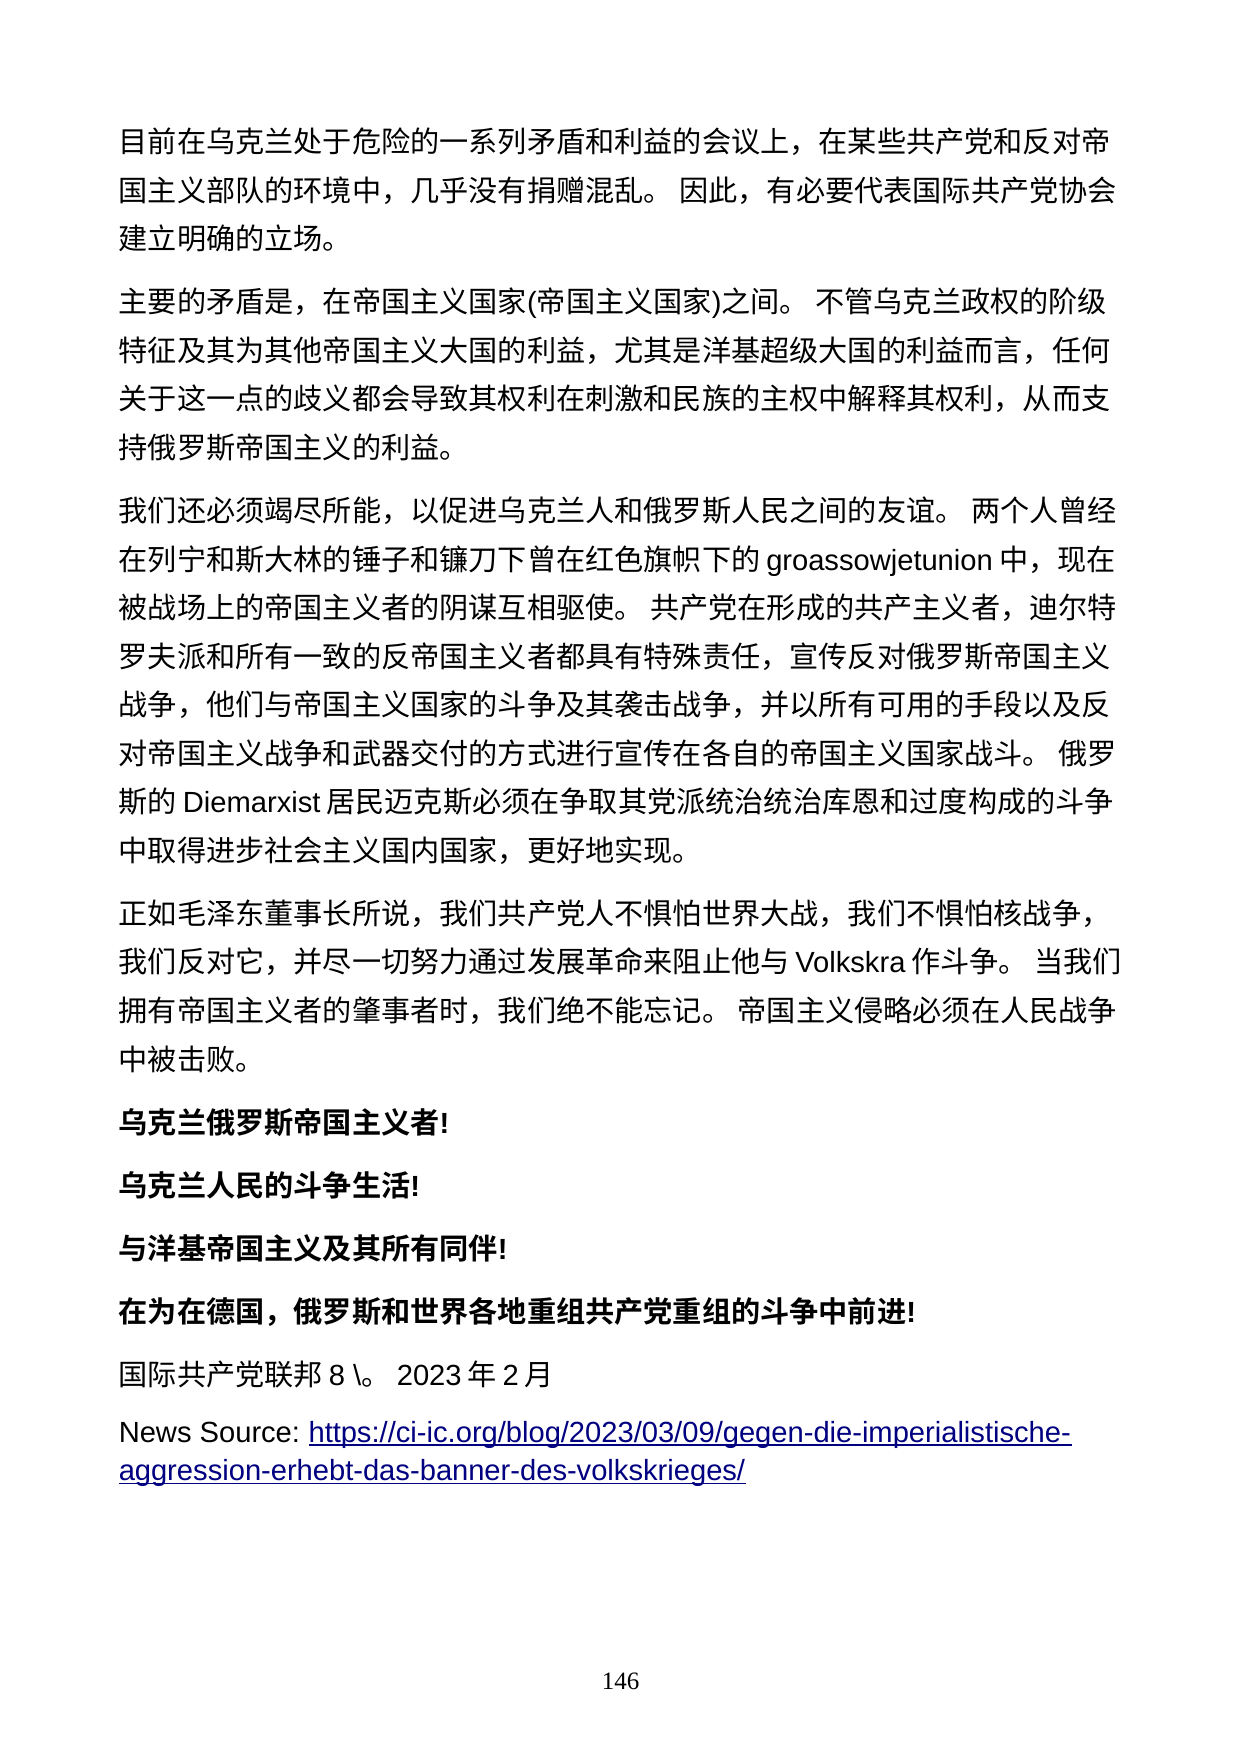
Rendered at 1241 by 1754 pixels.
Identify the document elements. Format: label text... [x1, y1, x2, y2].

text 乌克兰俄罗斯帝国主义者! [118, 1099, 1122, 1141]
text News Source: https://ci-ic.org/blog/2023/03/09/gegen-die-imperialistische-aggression-erhebt-das-banner-des-volkskrieges/ [118, 1415, 1122, 1487]
text 与洋基帝国主义及其所有同伴! [118, 1225, 1122, 1268]
text 乌克兰人民的斗争生活! [118, 1162, 1122, 1204]
text 在为在德国，俄罗斯和世界各地重组共产党重组的斗争中前进! [118, 1288, 1122, 1331]
text 正如毛泽东董事长所说，我们共产党人不惧怕世界大战，我们不惧怕核战争，我们反对它，并尽一切努力通过发展革命来阻止他与Volkskra作斗争。 当我们拥有帝国主义者的肇事者时，我们绝不能忘记。 帝国主义侵略必须在人民战争中被击败。 [118, 890, 1122, 1078]
text 目前在乌克兰处于危险的一系列矛盾和利益的会议上，在某些共产党和反对帝国主义部队的环境中，几乎没有捐赠混乱。 因此，有必要代表国际共产党协会建立明确的立场。 [118, 118, 1122, 258]
text 国际共产党联邦8 \。 2023年2月 [118, 1352, 1122, 1394]
text 主要的矛盾是，在帝国主义国家(帝国主义国家)之间。 不管乌克兰政权的阶级特征及其为其他帝国主义大国的利益，尤其是洋基超级大国的利益而言，任何关于这一点的歧义都会导致其权利在刺激和民族的主权中解释其权利，从而支持俄罗斯帝国主义的利益。 [118, 279, 1122, 467]
text 我们还必须竭尽所能，以促进乌克兰人和俄罗斯人民之间的友谊。 两个人曾经在列宁和斯大林的锤子和镰刀下曾在红色旗帜下的groassowjetunion中，现在被战场上的帝国主义者的阴谋互相驱使。 共产党在形成的共产主义者，迪尔特罗夫派和所有一致的反帝国主义者都具有特殊责任，宣传反对俄罗斯帝国主义战争，他们与帝国主义国家的斗争及其袭击战争，并以所有可用的手段以及反对帝国主义战争和武器交付的方式进行宣传在各自的帝国主义国家战斗。 俄罗斯的Diemarxist居民迈克斯必须在争取其党派统治统治库恩和过度构成的斗争中取得进步社会主义国内国家，更好地实现。 [118, 487, 1122, 869]
